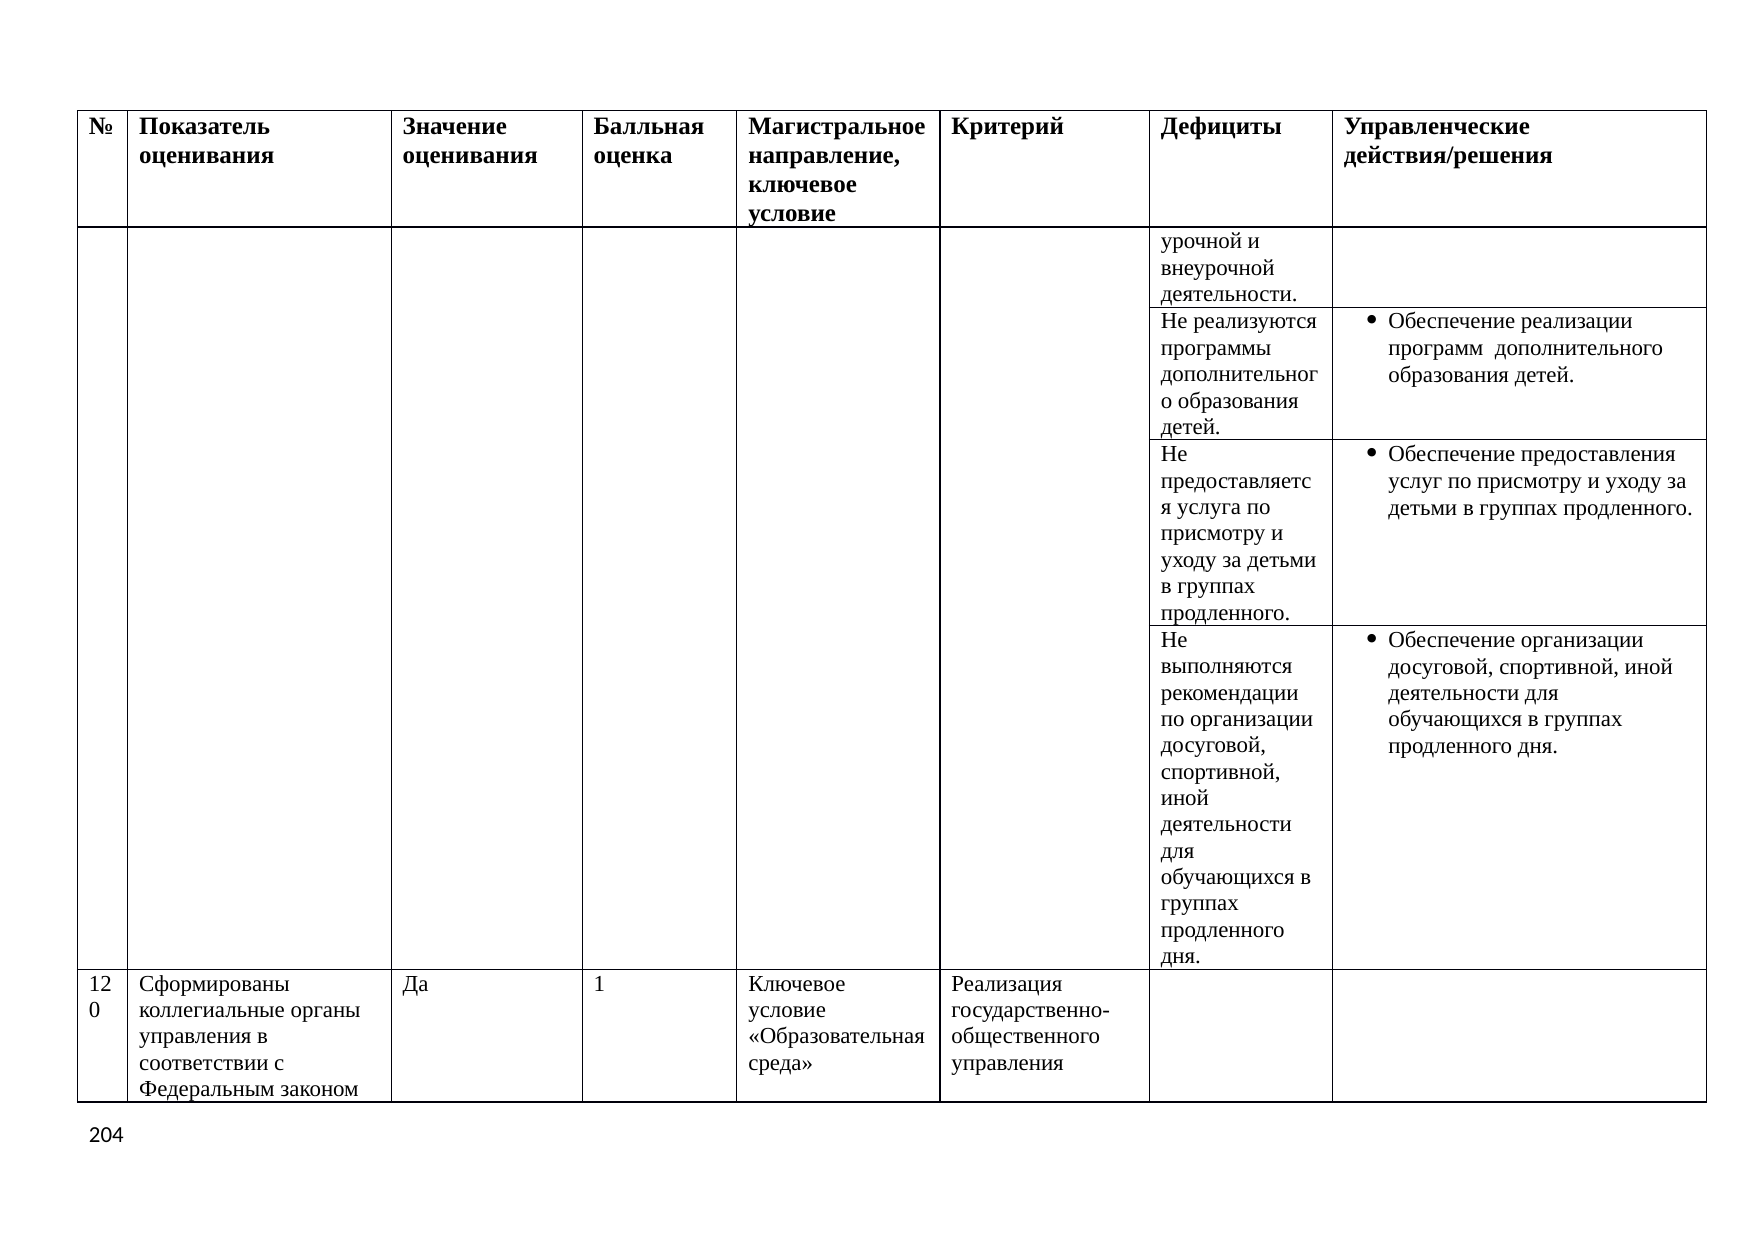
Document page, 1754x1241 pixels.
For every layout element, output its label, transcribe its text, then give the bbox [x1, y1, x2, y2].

table_cell Обеспечение предоставления услуг по присмотру и уходу за детьми в группах продленного. [1333, 440, 1706, 625]
table_header Критерий [941, 111, 1149, 226]
table_header Значение оценивания [392, 111, 582, 226]
table_cell 120 [78, 970, 127, 1101]
table_cell [392, 228, 582, 968]
table_cell [78, 228, 127, 968]
table_cell [583, 228, 736, 968]
table_cell [128, 228, 391, 968]
table_cell урочной и внеурочной деятельности. [1150, 228, 1332, 307]
table_cell [941, 228, 1149, 968]
table_cell [737, 228, 939, 968]
table_cell Не выполняются рекомендации по организации досуговой, спортивной, иной деятельности для обучающихся в группах продленного дня. [1150, 626, 1332, 968]
table_cell 1 [583, 970, 736, 1101]
table_header Показатель оценивания [128, 111, 391, 226]
table_cell Не реализуются программы дополнительного образования детей. [1150, 308, 1332, 439]
table_cell Да [392, 970, 582, 1101]
table_header Балльная оценка [583, 111, 736, 226]
table_cell [1150, 970, 1332, 1101]
table_header Управленческие действия/решения [1333, 111, 1706, 226]
table_cell Реализация государственно-общественного управления [941, 970, 1149, 1101]
table_cell [1333, 228, 1706, 307]
table_header Дефициты [1150, 111, 1332, 226]
table_cell Обеспечение реализации программ дополнительного образования детей. [1333, 308, 1706, 439]
table_cell Сформированы коллегиальные органы управления в соответствии с Федеральным законом [128, 970, 391, 1101]
table_header Магистральное направление, ключевое условие [737, 111, 939, 226]
table_cell Обеспечение организации досуговой, спортивной, иной деятельности для обучающихся в группах продленного дня. [1333, 626, 1706, 968]
table_cell Не предоставляется услуга по присмотру и уходу за детьми в группах продленного. [1150, 440, 1332, 625]
table_header № [78, 111, 127, 226]
table_cell [1333, 970, 1706, 1101]
table_cell Ключевое условие «Образовательная среда» [737, 970, 939, 1101]
